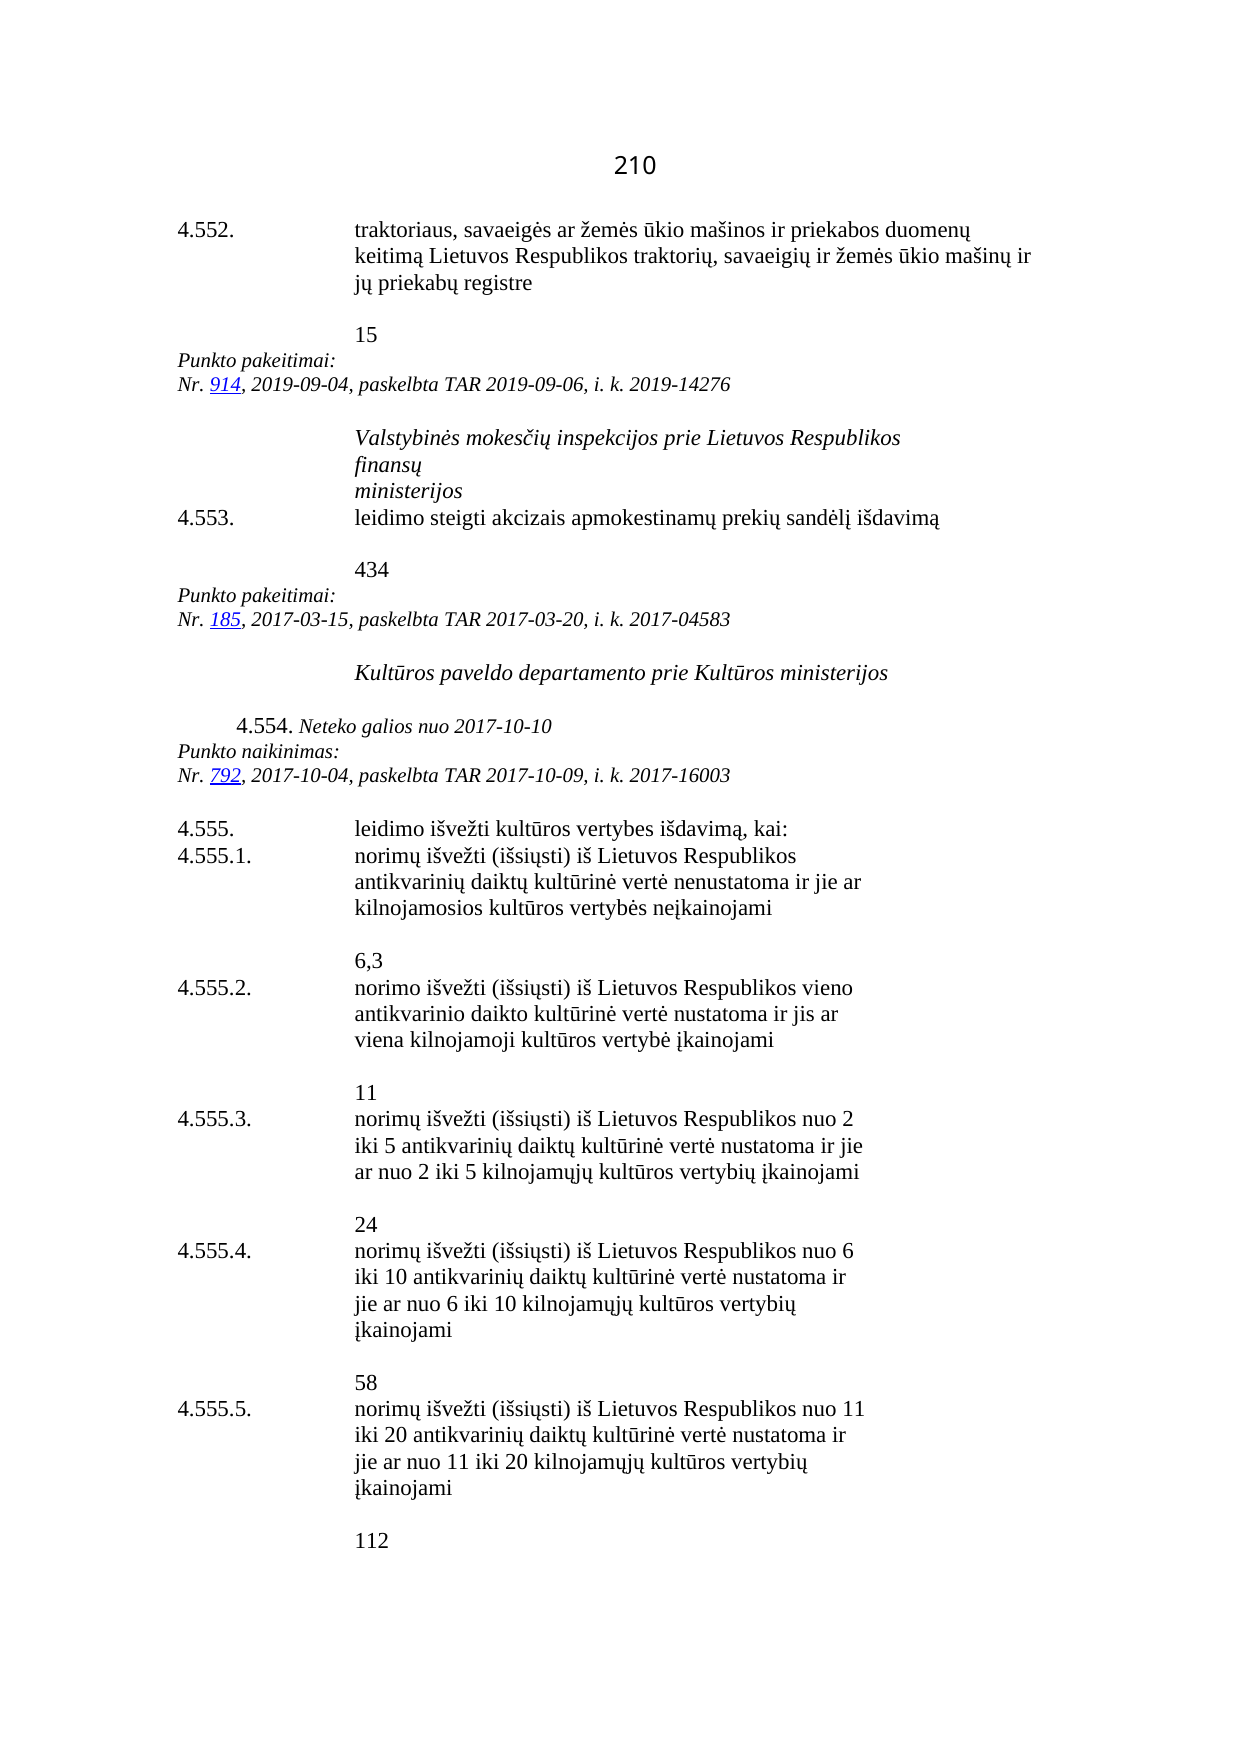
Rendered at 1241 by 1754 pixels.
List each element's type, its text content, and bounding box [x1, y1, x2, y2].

text 4.553. leidimo steigti akcizais apmokestinamų prekių sandėlį išdavimą 434 [177, 503, 945, 583]
text Nr. 914, 2019-09-04, paskelbta TAR 2019-09-06, i. k. 2019-14276 [177, 372, 1092, 396]
text Punkto pakeitimai: [177, 583, 1092, 607]
text Kultūros paveldo departamento prie Kultūros ministerijos [354, 659, 945, 712]
text Nr. 792, 2017-10-04, paskelbta TAR 2017-10-09, i. k. 2017-16003 [177, 763, 1092, 787]
text 4.555.4. norimų išvežti (išsiųsti) iš Lietuvos Respublikos nuo 6 iki 10 antikvarinių daiktų kultūrinė vertė nustatoma ir jie ar nuo 6 iki 10 kilnojamųjų kultūros vertybių įkainojami 58 [177, 1237, 871, 1395]
text 4.555. leidimo išvežti kultūros vertybes išdavimą, kai: [177, 815, 1092, 842]
text 4.555.3. norimų išvežti (išsiųsti) iš Lietuvos Respublikos nuo 2 iki 5 antikvarinių daiktų kultūrinė vertė nustatoma ir jie ar nuo 2 iki 5 kilnojamųjų kultūros vertybių įkainojami 24 [177, 1105, 871, 1237]
text 4.555.1. norimų išvežti (išsiųsti) iš Lietuvos Respublikos antikvarinių daiktų kultūrinė vertė nenustatoma ir jie ar kilnojamosios kultūros vertybės neįkainojami 6,3 [177, 842, 871, 973]
text 4.555.5. norimų išvežti (išsiųsti) iš Lietuvos Respublikos nuo 11 iki 20 antikvarinių daiktų kultūrinė vertė nustatoma ir jie ar nuo 11 iki 20 kilnojamųjų kultūros vertybių įkainojami 112 [177, 1395, 871, 1553]
text 4.552. traktoriaus, savaeigės ar žemės ūkio mašinos ir priekabos duomenų keitimą Lietuvos Respublikos traktorių, savaeigių ir žemės ūkio mašinų ir jų priekabų registre 15 [177, 216, 1033, 348]
text Nr. 185, 2017-03-15, paskelbta TAR 2017-03-20, i. k. 2017-04583 [177, 607, 1092, 631]
text 4.554. Neteko galios nuo 2017-10-10 [177, 712, 1092, 738]
text Valstybinės mokesčių inspekcijos prie Lietuvos Respublikos finansų ministerijos [354, 424, 945, 503]
text Punkto pakeitimai: [177, 348, 1092, 372]
text 4.555.2. norimo išvežti (išsiųsti) iš Lietuvos Respublikos vieno antikvarinio daikto kultūrinė vertė nustatoma ir jis ar viena kilnojamoji kultūros vertybė įkainojami 11 [177, 973, 871, 1105]
text Punkto naikinimas: [177, 738, 1092, 763]
